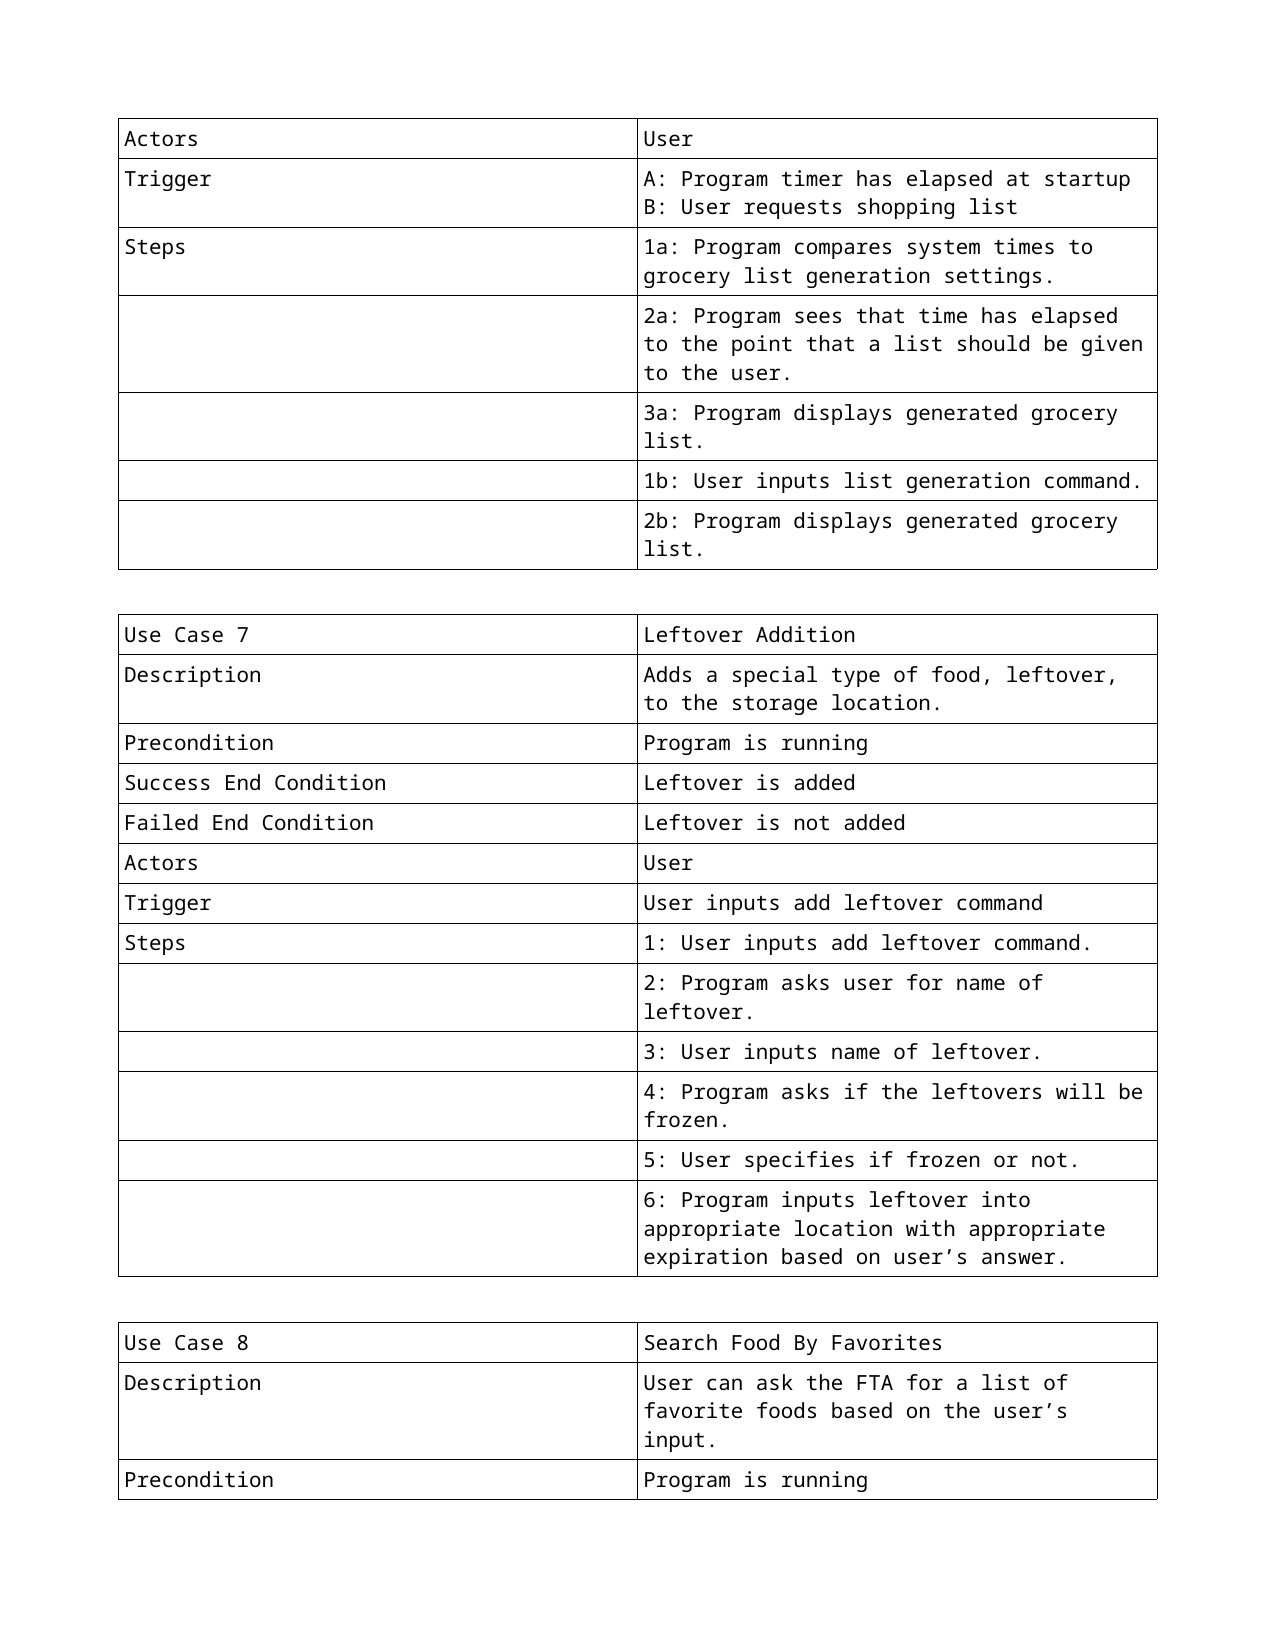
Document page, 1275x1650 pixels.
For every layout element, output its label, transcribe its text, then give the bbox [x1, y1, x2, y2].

table_cell Program is running [638, 1460, 1157, 1499]
table_cell 6: Program inputs leftover into appropriate location with appropriate expiration based on user’s answer. [638, 1181, 1157, 1276]
table_cell Program is running [638, 724, 1157, 763]
table_cell [119, 1072, 637, 1139]
table_cell 1b: User inputs list generation command. [638, 461, 1157, 500]
table_cell User can ask the FTA for a list of favorite foods based on the user’s input. [638, 1363, 1157, 1459]
table_cell Leftover is not added [638, 804, 1157, 843]
table_cell User inputs add leftover command [638, 884, 1157, 923]
table_cell Steps [119, 228, 637, 295]
table_cell Trigger [119, 884, 637, 923]
table_cell [119, 1181, 637, 1276]
table_cell Description [119, 655, 637, 723]
table_cell [119, 501, 637, 569]
table_cell 2: Program asks user for name of leftover. [638, 964, 1157, 1031]
table_cell 4: Program asks if the leftovers will be frozen. [638, 1072, 1157, 1139]
table_cell Actors [119, 844, 637, 883]
table_cell Adds a special type of food, leftover, to the storage location. [638, 655, 1157, 723]
table_cell 3: User inputs name of leftover. [638, 1032, 1157, 1071]
table_cell [119, 296, 637, 392]
table_cell [119, 1141, 637, 1179]
table_header Use Case 8 [119, 1323, 637, 1362]
table_header Use Case 7 [119, 615, 637, 654]
table_header Search Food By Favorites [638, 1323, 1157, 1362]
table_cell [119, 1032, 637, 1071]
table_cell Success End Condition [119, 764, 637, 803]
table_header Leftover Addition [638, 615, 1157, 654]
table_cell 1a: Program compares system times to grocery list generation settings. [638, 228, 1157, 295]
table_cell 5: User specifies if frozen or not. [638, 1141, 1157, 1179]
table_cell Trigger [119, 159, 637, 227]
table_cell [119, 461, 637, 500]
table_cell [119, 393, 637, 460]
table_cell Leftover is added [638, 764, 1157, 803]
table_cell Actors [119, 119, 637, 158]
table_cell 2b: Program displays generated grocery list. [638, 501, 1157, 569]
table_cell [119, 964, 637, 1031]
table_cell User [638, 844, 1157, 883]
table_cell Precondition [119, 1460, 637, 1499]
table_cell Description [119, 1363, 637, 1459]
table_cell Steps [119, 924, 637, 963]
table_cell Precondition [119, 724, 637, 763]
table_cell Failed End Condition [119, 804, 637, 843]
table_cell 3a: Program displays generated grocery list. [638, 393, 1157, 460]
table_cell 2a: Program sees that time has elapsed to the point that a list should be given to the user. [638, 296, 1157, 392]
table_cell A: Program timer has elapsed at startup B: User requests shopping list [638, 159, 1157, 227]
table_cell 1: User inputs add leftover command. [638, 924, 1157, 963]
table_cell User [638, 119, 1157, 158]
